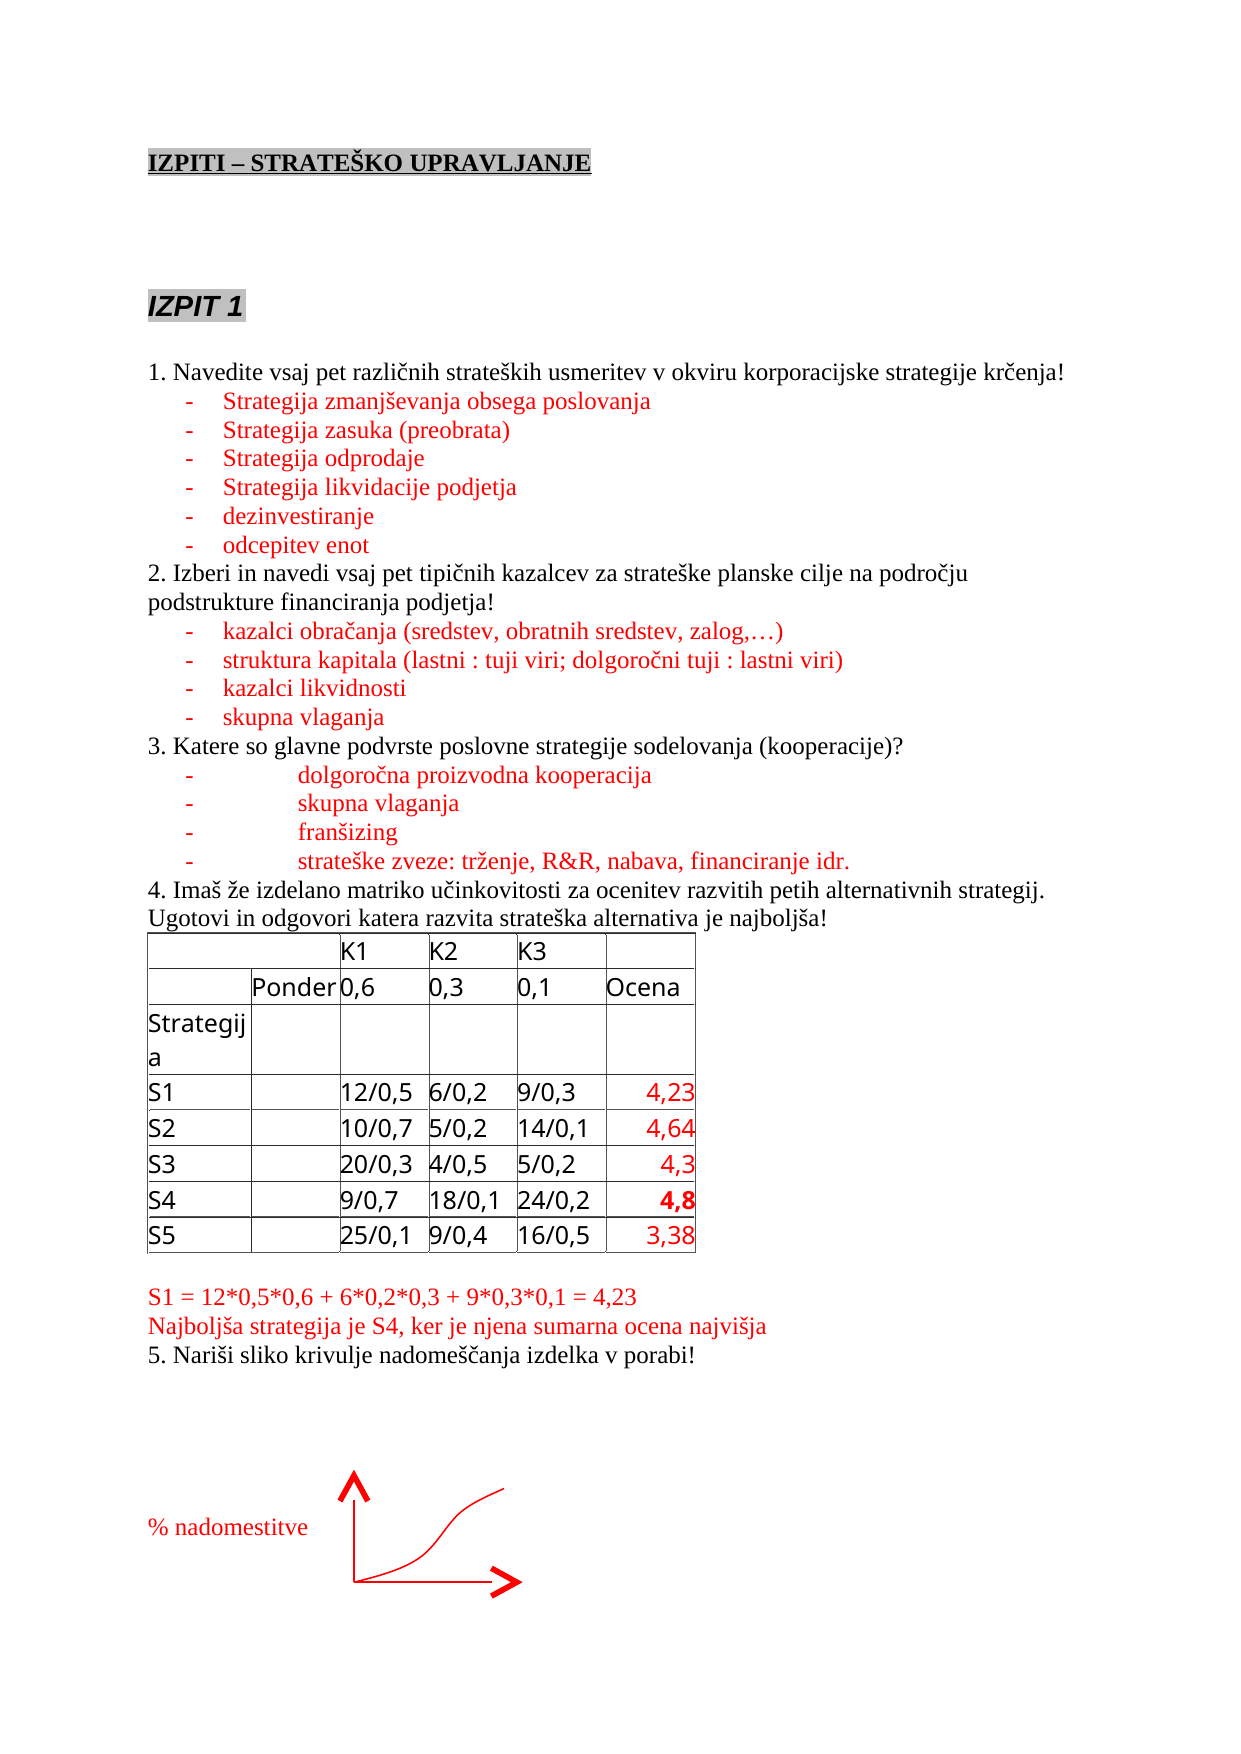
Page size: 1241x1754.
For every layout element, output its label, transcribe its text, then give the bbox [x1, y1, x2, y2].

list odcepitev enot [185, 530, 1093, 558]
text 4. Imaš že izdelano matriko učinkovitosti za ocenitev razvitih petih alternativnih strategij. Ugotovi in odgovori katera razvita strateška alternativa je najboljša! [148, 875, 1093, 932]
table_header K3 [518, 935, 605, 968]
subtitle IZPIT 1 [148, 289, 1093, 322]
table_header [149, 935, 339, 968]
table_cell 5/0,2 [518, 1147, 605, 1181]
text [355, 1512, 458, 1541]
list skupna vlaganja [185, 702, 1093, 731]
subtitle IZPITI – STRATEŠKO UPRAVLJANJE [148, 148, 1093, 176]
table_cell 4,8 [607, 1181, 695, 1216]
table_cell 25/0,1 [340, 1219, 428, 1252]
table_cell 0,1 [518, 970, 605, 1004]
table_cell 4,64 [607, 1109, 695, 1145]
table_cell S1 [149, 1076, 250, 1109]
table_cell 4,23 [607, 1074, 695, 1109]
text S1 = 12*0,5*0,6 + 6*0,2*0,3 + 9*0,3*0,1 = 4,23 [148, 1282, 1093, 1311]
table_cell [252, 1219, 339, 1252]
table_cell [252, 1183, 339, 1216]
table_cell 24/0,2 [518, 1183, 605, 1216]
table_cell 12/0,5 [341, 1076, 428, 1109]
table_cell 6/0,2 [430, 1076, 516, 1109]
table_cell Ponder [252, 970, 339, 1004]
table_cell [149, 970, 250, 1004]
table_cell S3 [149, 1147, 250, 1181]
text 3. Katere so glavne podvrste poslovne strategije sodelovanja (kooperacije)? [148, 731, 1093, 760]
table_cell Strategija [149, 1006, 250, 1073]
table_header [607, 935, 695, 968]
table_cell 0,3 [430, 970, 516, 1004]
list dezinvestiranje [185, 501, 1093, 530]
list Strategija odprodaje [185, 443, 1093, 472]
table_cell 14/0,1 [518, 1111, 605, 1145]
table_cell [430, 1006, 516, 1073]
table_cell S2 [149, 1111, 250, 1145]
table_cell 3,38 [606, 1216, 695, 1252]
text Najboljša strategija je S4, ker je njena sumarna ocena najvišja [148, 1311, 1093, 1340]
list Strategija zasuka (preobrata) [185, 415, 1093, 443]
table_cell [341, 1006, 428, 1073]
list franšizing [185, 817, 1093, 846]
table_cell [252, 1147, 339, 1181]
text 1. Navedite vsaj pet različnih strateških usmeritev v okviru korporacijske strategije krčenja! [148, 357, 1093, 386]
table_cell [252, 1006, 339, 1073]
list kazalci likvidnosti [185, 673, 1093, 702]
text [439, 1512, 1093, 1541]
table_cell 18/0,1 [430, 1183, 516, 1216]
list skupna vlaganja [185, 788, 1093, 817]
table_cell [518, 1006, 605, 1073]
table_cell 0,6 [341, 970, 428, 1004]
table_cell 4/0,5 [430, 1147, 516, 1181]
table_cell 5/0,2 [430, 1111, 516, 1145]
table_cell 4,3 [607, 1145, 695, 1181]
list Strategija likvidacije podjetja [185, 472, 1093, 501]
table_cell [252, 1111, 339, 1145]
table_cell 16/0,5 [517, 1219, 605, 1252]
text 2. Izberi in navedi vsaj pet tipičnih kazalcev za strateške planske cilje na področju podstrukture financiranja podjetja! [148, 558, 1093, 616]
list Strategija zmanjševanja obsega poslovanja [185, 386, 1093, 415]
list dolgoročna proizvodna kooperacija [185, 760, 1093, 788]
list kazalci obračanja (sredstev, obratnih sredstev, zalog,…) [185, 616, 1093, 645]
table_cell 10/0,7 [341, 1111, 428, 1145]
table_header K2 [430, 935, 516, 968]
text % nadomestitve [148, 1512, 353, 1541]
list struktura kapitala (lastni : tuji viri; dolgoročni tuji : lastni viri) [185, 645, 1093, 673]
table_cell S5 [149, 1219, 251, 1252]
table_cell 9/0,3 [518, 1076, 605, 1109]
table_header K1 [341, 935, 428, 968]
table_cell S4 [149, 1183, 250, 1216]
list strateške zveze: trženje, R&R, nabava, financiranje idr. [185, 846, 1093, 875]
table_cell Ocena [607, 968, 695, 1004]
table_cell 20/0,3 [341, 1147, 428, 1181]
table_cell [252, 1076, 339, 1109]
text 5. Nariši sliko krivulje nadomeščanja izdelka v porabi! [148, 1340, 1093, 1369]
table_cell 9/0,7 [341, 1183, 428, 1216]
table_cell [607, 1004, 695, 1073]
table_cell 9/0,4 [429, 1219, 516, 1252]
